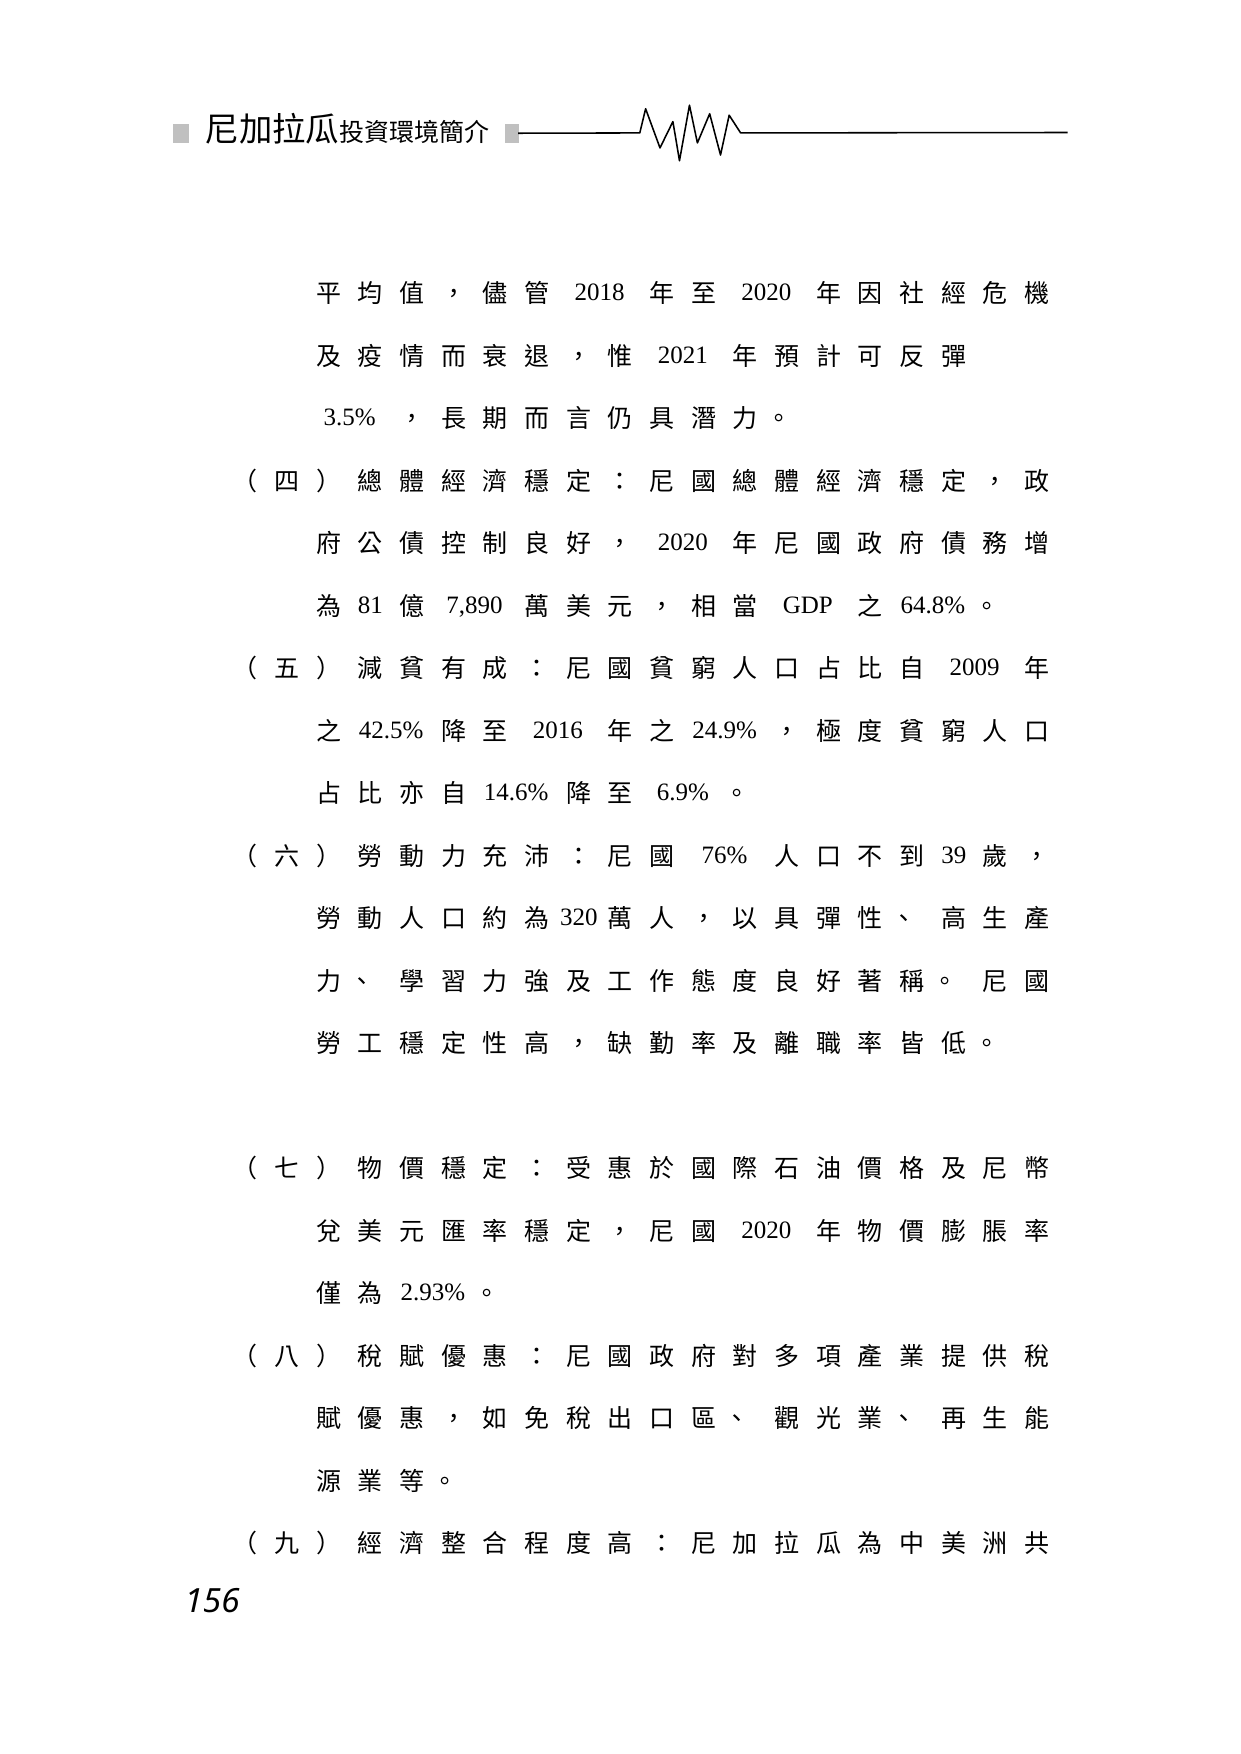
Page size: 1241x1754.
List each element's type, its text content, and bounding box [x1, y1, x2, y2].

text （九）經濟整合程度高：尼加拉瓜為中美洲共 [207, 1500, 1058, 1563]
text （四）總體經濟穩定：尼國總體經濟穩定，政府公債控制良好，2020年尼國政府債務增為81億7,890萬美元，相當GDP之64.8%。 [207, 438, 1058, 625]
text （六）勞動力充沛：尼國76%人口不到39歲，勞動人口約為320萬人，以具彈性、高生產力、學習力強及工作態度良好著稱。尼國勞工穩定性高，缺勤率及離職率皆低。 [207, 813, 1058, 1063]
text 平均值，儘管2018年至2020年因社經危機及疫情而衰退，惟2021年預計可反彈3.5%，長期而言仍具潛力。 [207, 250, 1058, 438]
text （五）減貧有成：尼國貧窮人口占比自2009年之42.5%降至2016年之24.9%，極度貧窮人口占比亦自14.6%降至6.9%。 [207, 625, 1058, 813]
text （八）稅賦優惠：尼國政府對多項產業提供稅賦優惠，如免稅出口區、觀光業、再生能源業等。 [207, 1313, 1058, 1500]
text （七）物價穩定：受惠於國際石油價格及尼幣兌美元匯率穩定，尼國2020年物價膨脹率僅為2.93%。 [207, 1125, 1058, 1313]
